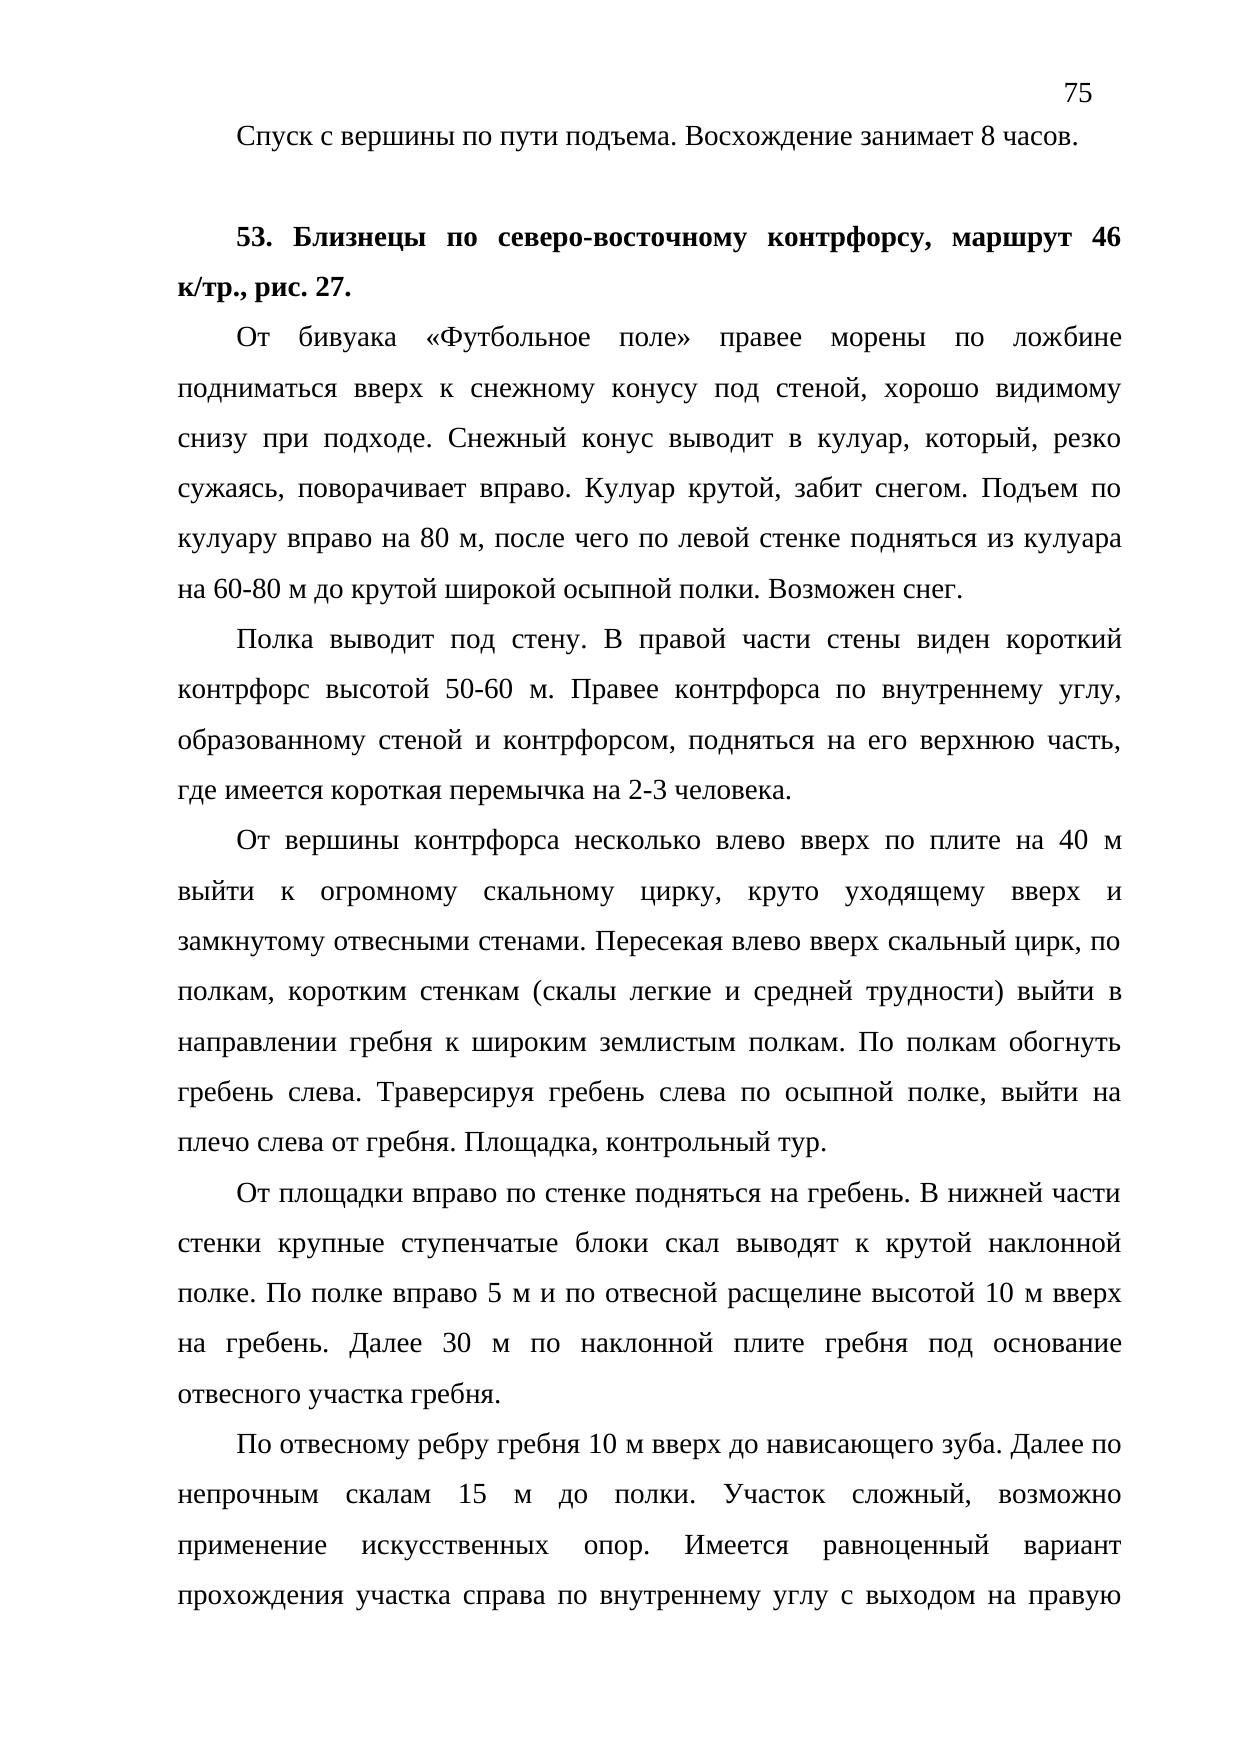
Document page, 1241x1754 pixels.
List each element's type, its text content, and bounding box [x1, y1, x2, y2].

text От вершины контрфорса несколько влево вверх по плите на 40 м выйти к огромному скальному цирку, кру­то уходящему вверх и замкнутому отвесными стенами. Пересекая влево вверх скальный цирк, по полкам, корот­ким стенкам (скалы легкие и средней трудности) выйти в направлении гребня к широким землистым полкам. По полкам обогнуть гребень слева. Траверсируя гребень слева по осыпной полке, выйти на плечо слева от гребня. Площадка, контрольный тур. [177, 822, 1122, 1158]
text От бивуака «Футбольное поле» правее морены по лож­бине подниматься вверх к снежному конусу под стеной, хорошо видимому снизу при подходе. Снежный конус выводит в кулуар, который, резко сужаясь, поворачива­ет вправо. Кулуар крутой, забит снегом. Подъем по ку­луару вправо на 80 м, после чего по левой стенке поднять­ся из кулуара на 60-80 м до крутой широкой осыпной полки. Возможен снег. [177, 319, 1122, 604]
text По отвесному ребру гребня 10 м вверх до нависающе­го зуба. Далее по непрочным скалам 15 м до полки. Участок сложный, возможно применение искусственных опор. Имеется равноценный вариант прохождения участ­ка справа по внутреннему углу с выходом на правую [177, 1426, 1122, 1611]
text От площадки вправо по стенке подняться на гребень. В нижней части стенки крупные ступенчатые блоки скал выводят к крутой наклонной полке. По полке вправо 5 м и по отвесной расщелине высотой 10 м вверх на гребень. Далее 30 м по наклонной плите гребня под ос­нование отвесного участка гребня. [177, 1175, 1122, 1409]
text Спуск с вершины по пути подъема. Восхождение за­нимает 8 часов. [177, 118, 1122, 152]
text 53. Близнецы по северо-восточному контрфорсу, маршрут 46 к/тр., рис. 27. [177, 219, 1122, 303]
text Полка выводит под стену. В правой части стены ви­ден короткий контрфорс высотой 50-60 м. Правее контр­форса по внутреннему углу, образованному стеной и контрфорсом, подняться на его верхнюю часть, где имеет­ся короткая перемычка на 2-3 человека. [177, 621, 1122, 806]
